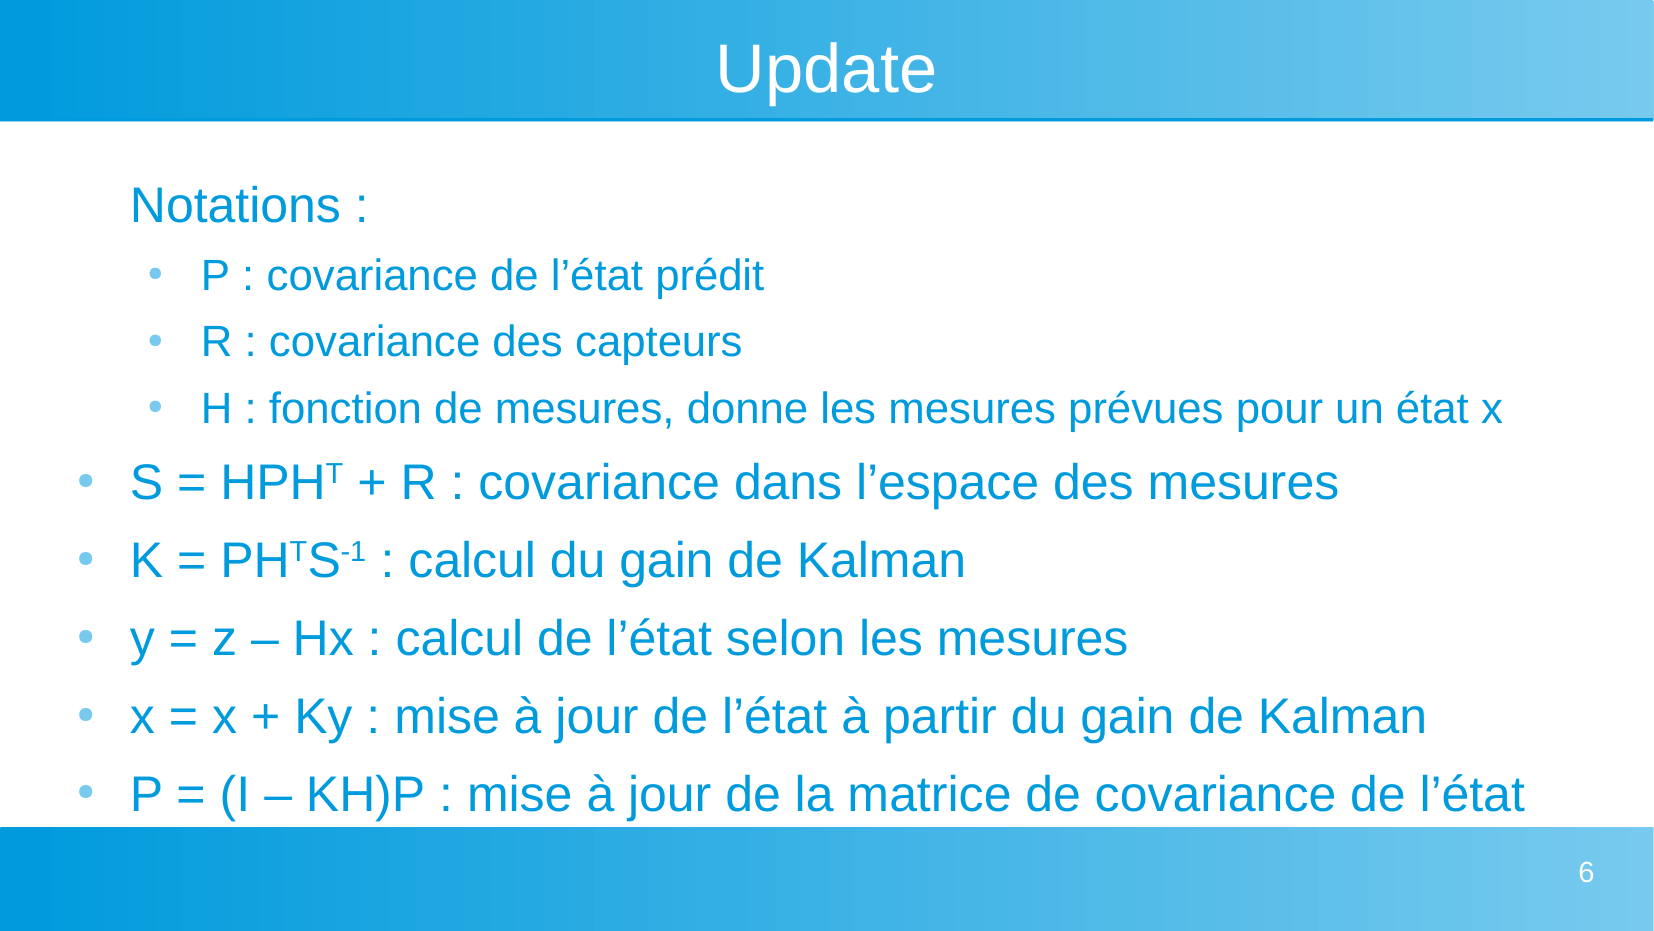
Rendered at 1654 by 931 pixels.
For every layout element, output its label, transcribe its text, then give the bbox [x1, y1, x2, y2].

title Update [59, 29, 1595, 108]
list Notations : P : covariance de l’état prédit R : covariance des capteurs H : fonction de mesures, donne les mesures prévues pour un état x S = HPHT + R : covariance dans l’espace des mesures K = PHTS-1 : calcul du gain de Kalman y = z – Hx : calcul de l’état selon les mesures x = x + Ky : mise à jour de l’état à partir du gain de Kalman P = (I – KH)P : mise à jour de la matrice de covariance de l’état [59, 177, 1595, 768]
